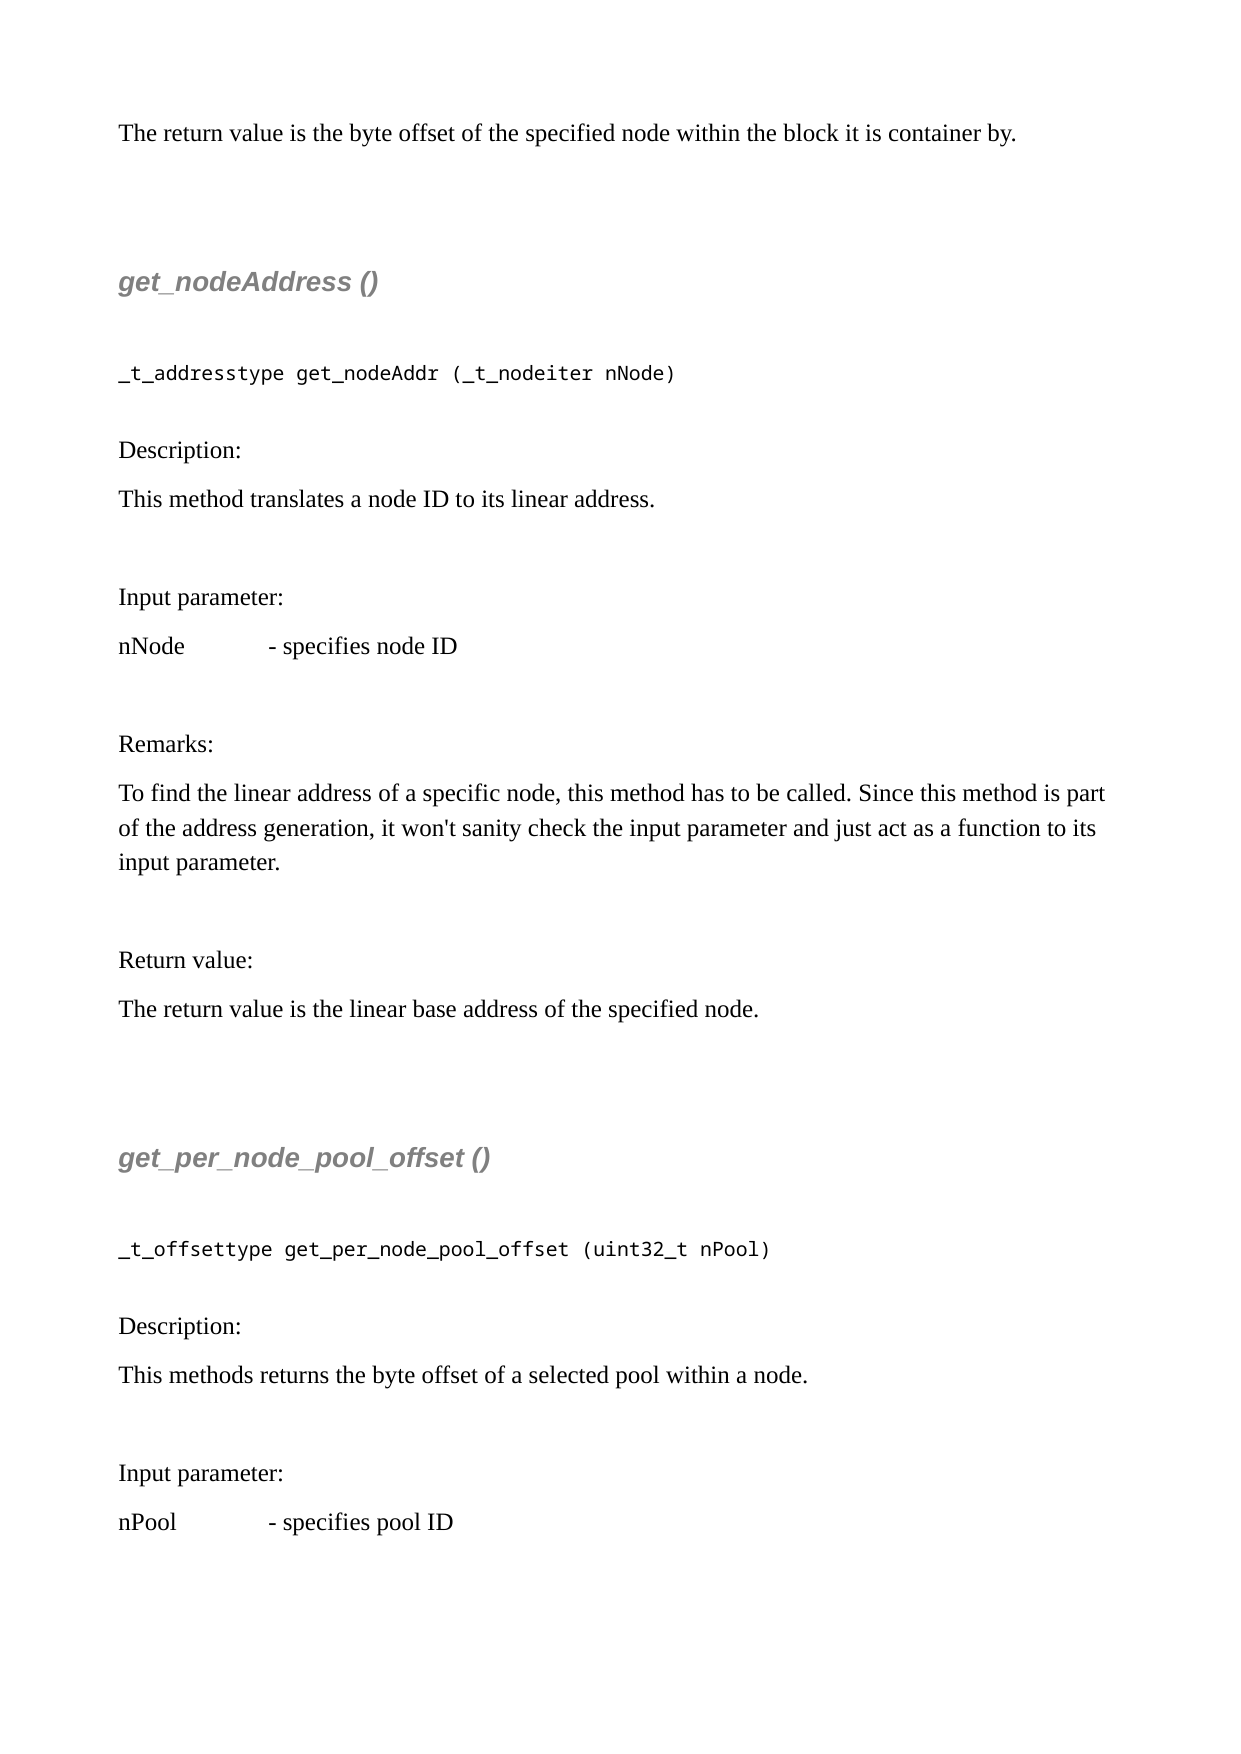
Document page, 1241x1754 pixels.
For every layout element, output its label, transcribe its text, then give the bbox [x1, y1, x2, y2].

text Description: [118, 1311, 1122, 1340]
text _t_offsettype get_per_node_pool_offset (uint32_t nPool) [118, 1235, 1122, 1262]
text Input parameter: [118, 582, 1122, 611]
text Input parameter: [118, 1458, 1122, 1487]
text Description: [118, 435, 1122, 463]
text To find the linear address of a specific node, this method has to be called. Since this method is part of the address generation, it won't sanity check the input parameter and just act as a function to its input parameter. [118, 778, 1122, 876]
text nPool - specifies pool ID [118, 1507, 1122, 1536]
text The return value is the byte offset of the specified node within the block it is container by. [118, 118, 1122, 147]
text The return value is the linear base address of the specified node. [118, 994, 1122, 1023]
text This methods returns the byte offset of a selected pool within a node. [118, 1360, 1122, 1389]
text Remarks: [118, 729, 1122, 758]
subtitle get_nodeAddress () [118, 265, 1122, 297]
text This method translates a node ID to its linear address. [118, 484, 1122, 513]
text _t_addresstype get_nodeAddr (_t_nodeiter nNode) [118, 359, 1122, 386]
text nNode - specifies node ID [118, 631, 1122, 660]
subtitle get_per_node_pool_offset () [118, 1142, 1122, 1173]
text Return value: [118, 945, 1122, 974]
